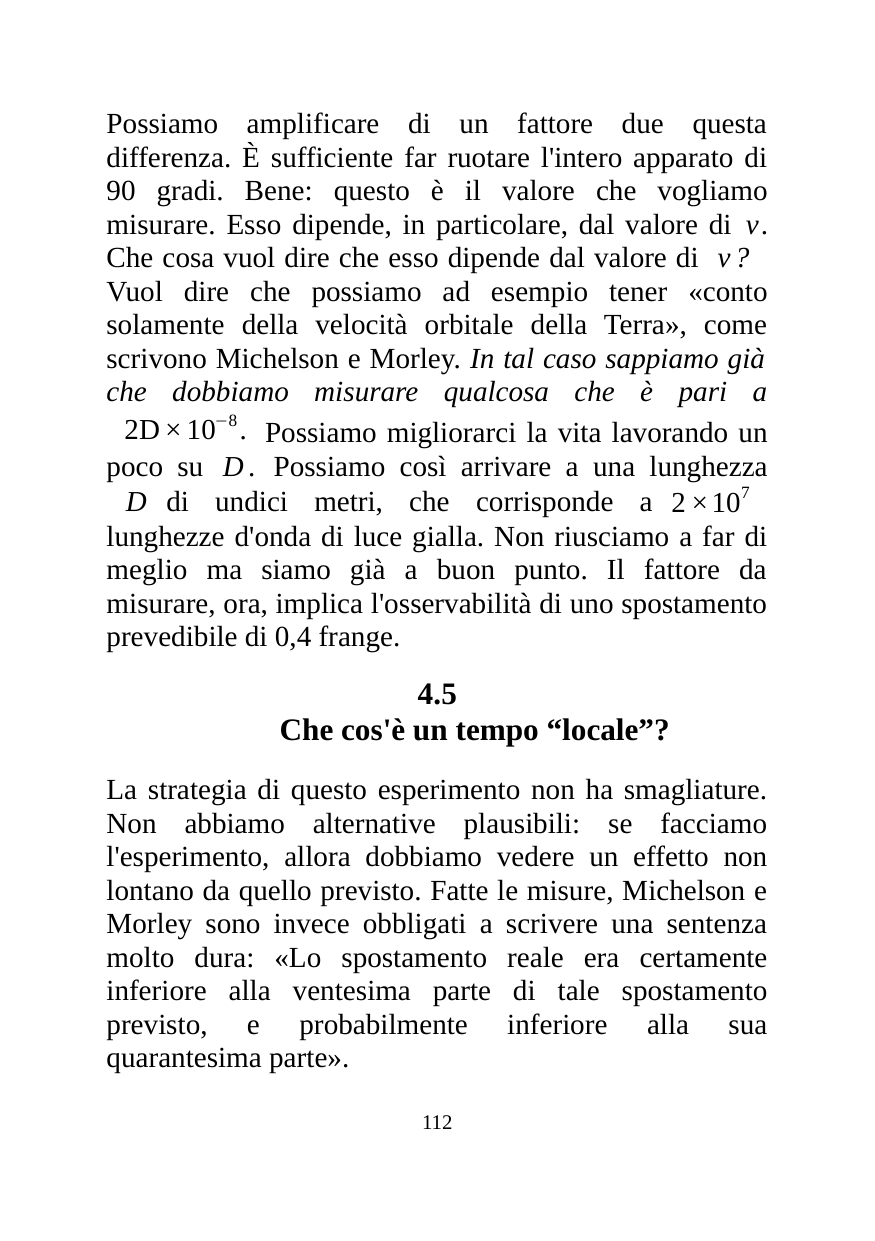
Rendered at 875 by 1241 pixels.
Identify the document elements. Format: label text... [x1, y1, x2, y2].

text Possiamo amplificare di un fattore due questa differenza. È sufficiente far ruotare l'intero apparato di 90 gradi. Bene: questo è il valore che vogliamo misurare. Esso dipende, in particolare, dal valore di v. Che cosa vuol dire che esso dipende dal valore diVuol dire che possiamo ad esempio tener «conto solamente della velocità orbitale della Terra», come scrivono Michelson e Morley. In tal caso sappiamo già che dobbiamo misurare qualcosa che è pari aPossiamo migliorarci la vita lavorando un poco suPossiamo così arrivare a una lunghezzadi undici metri, che corrisponde alunghezze d'onda di luce gialla. Non riusciamo a far di meglio ma siamo già a buon punto. Il fattore da misurare, ora, implica l'osservabilità di uno spostamento prevedibile di 0,4 frange. [106, 106, 768, 651]
subtitle 4.5 Che cos'è un tempo “locale”? [106, 676, 768, 747]
text La strategia di questo esperimento non ha smagliature. Non abbiamo alternative plausibili: se facciamo l'esperimento, allora dobbiamo vedere un effetto non lontano da quello previsto. Fatte le misure, Michelson e Morley sono invece obbligati a scrivere una sentenza molto dura: «Lo spostamento reale era certamente inferiore alla ventesima parte di tale spostamento previsto, e probabilmente inferiore alla sua quarantesima parte». [106, 772, 768, 1074]
